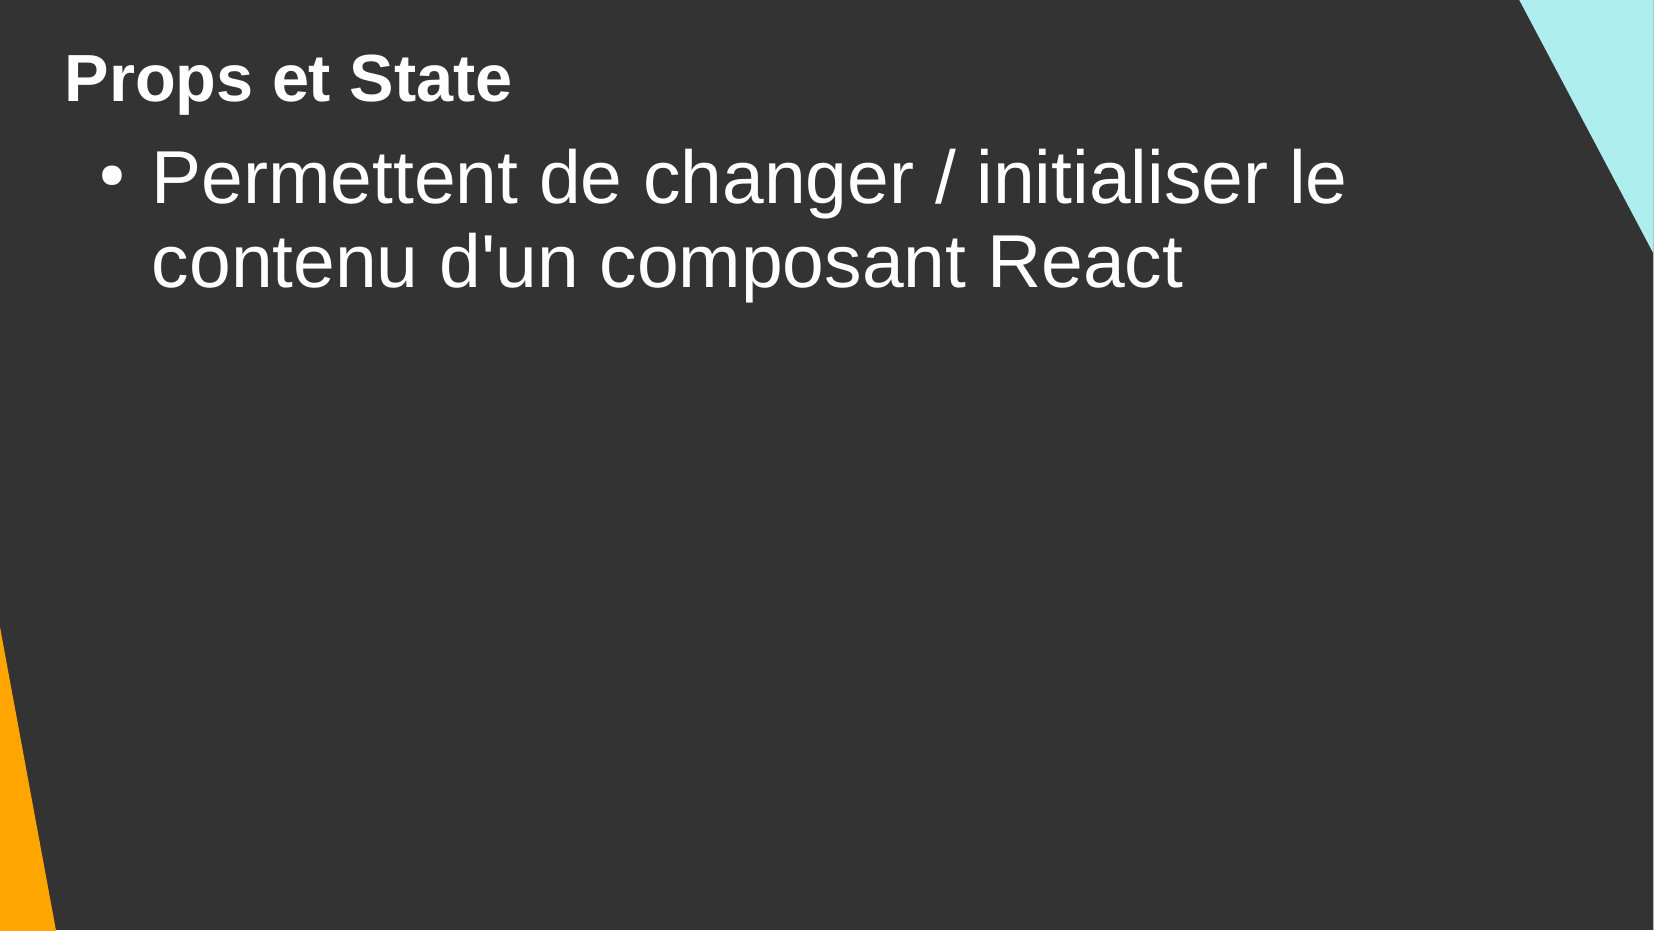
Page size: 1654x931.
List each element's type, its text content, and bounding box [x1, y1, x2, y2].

text_box [1519, 0, 1654, 255]
title Props et State [64, 40, 1635, 119]
text_box [0, 627, 57, 931]
list Permettent de changer / initialiser le contenu d'un composant React [80, 135, 1620, 745]
